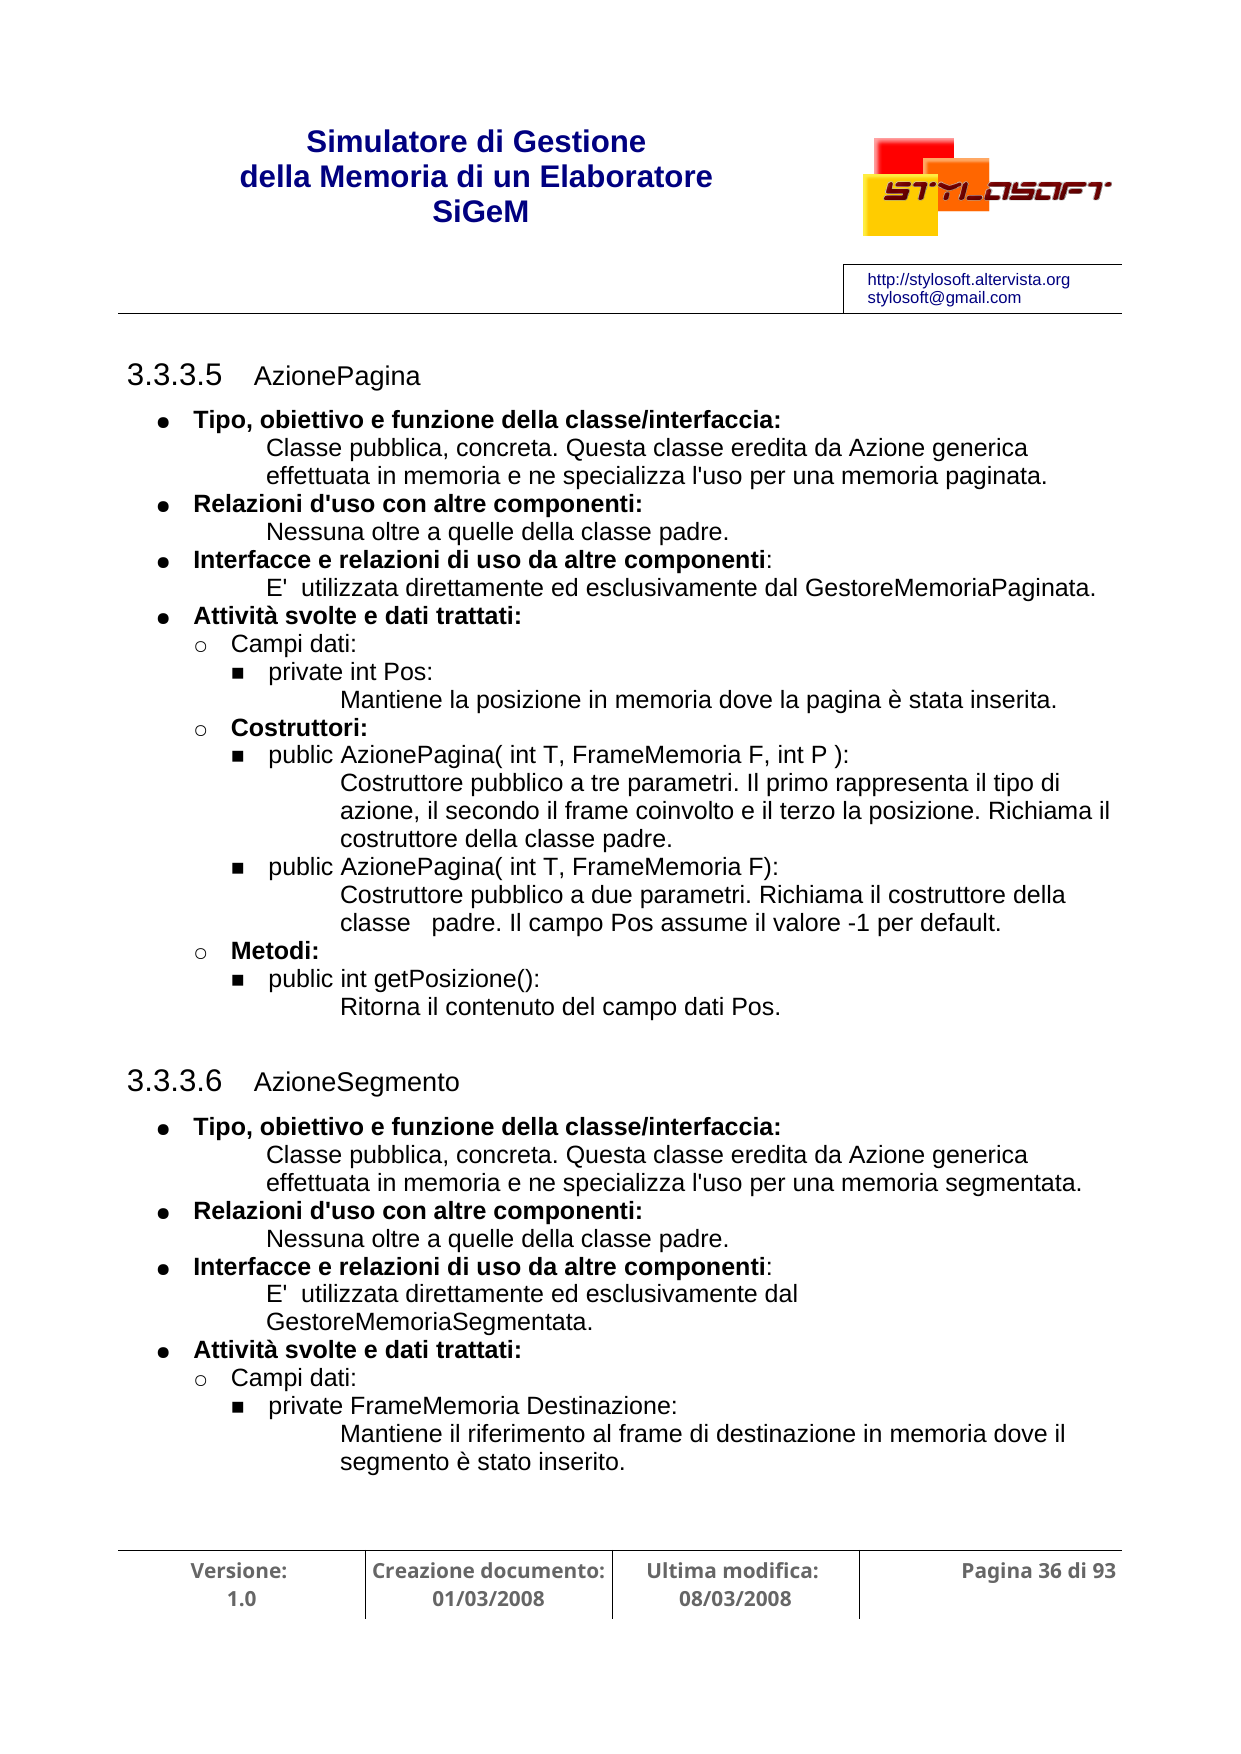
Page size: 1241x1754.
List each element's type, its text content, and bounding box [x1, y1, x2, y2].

list Interfacce e relazioni di uso da altre componenti: E' utilizzata direttamente ed esclusivamente dal GestoreMemoriaSegmentata. [156, 1252, 1122, 1336]
list Tipo, obiettivo e funzione della classe/interfaccia: Classe pubblica, concreta. Questa classe eredita da Azione generica effettuata in memoria e ne specializza l'uso per una memoria paginata. [156, 406, 1122, 490]
list Relazioni d'uso con altre componenti: Nessuna oltre a quelle della classe padre. [156, 490, 1122, 546]
list Metodi: [193, 937, 1122, 964]
list Tipo, obiettivo e funzione della classe/interfaccia: Classe pubblica, concreta. Questa classe eredita da Azione generica effettuata in memoria e ne specializza l'uso per una memoria segmentata. [156, 1113, 1122, 1197]
list Attività svolte e dati trattati: [156, 602, 1122, 629]
picture [848, 123, 1117, 247]
list public AzionePagina( int T, FrameMemoria F): Costruttore pubblico a due parametri. Richiama il costruttore della classe padre. Il campo Pos assume il valore -1 per default. [231, 853, 1122, 937]
list private int Pos: Mantiene la posizione in memoria dove la pagina è stata inserita. [231, 657, 1122, 713]
list Relazioni d'uso con altre componenti: Nessuna oltre a quelle della classe padre. [156, 1197, 1122, 1252]
subtitle AzionePagina [118, 357, 1122, 391]
list Campi dati: [193, 629, 1122, 657]
list Campi dati: [193, 1364, 1122, 1392]
list public int getPosizione(): Ritorna il contenuto del campo dati Pos. [231, 964, 1122, 1020]
list Interfacce e relazioni di uso da altre componenti: E' utilizzata direttamente ed esclusivamente dal GestoreMemoriaPaginata. [156, 546, 1122, 602]
list public AzionePagina( int T, FrameMemoria F, int P ): Costruttore pubblico a tre parametri. Il primo rappresenta il tipo di azione, il secondo il frame coinvolto e il terzo la posizione. Richiama il costruttore della classe padre. [231, 741, 1122, 853]
list Costruttori: [193, 713, 1122, 741]
subtitle AzioneSegmento [118, 1063, 1122, 1098]
list private FrameMemoria Destinazione: Mantiene il riferimento al frame di destinazione in memoria dove il segmento è stato inserito. [231, 1392, 1122, 1476]
list Attività svolte e dati trattati: [156, 1336, 1122, 1364]
